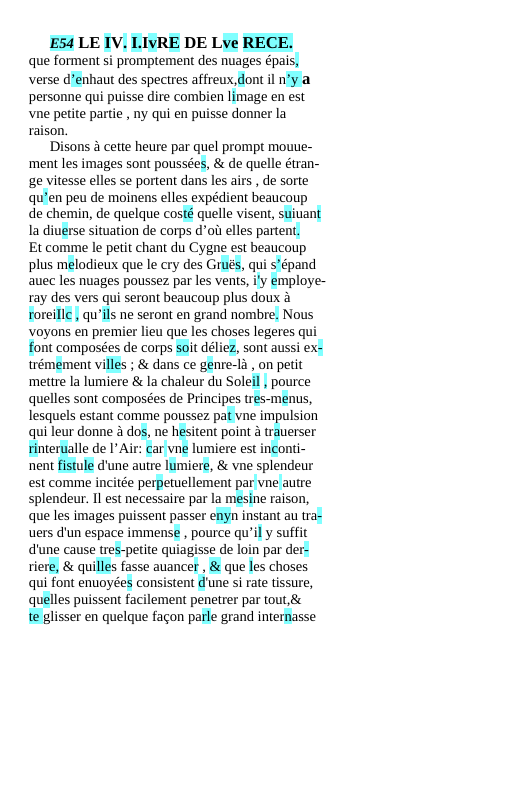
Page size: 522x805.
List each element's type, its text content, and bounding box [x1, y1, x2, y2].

text E54 LE IV. I.IvRE DE Lve RECE. que forment si promptement des nuages épais, verse d’enhaut des spectres affreux,dont il n’y a personne qui puisse dire combien limage en est vne petite partie , ny qui en puisse donner la raison. [29, 33, 412, 138]
text Disons à cette heure par quel prompt mouue- ment les images sont poussées, & de quelle étran- ge vitesse elles se portent dans les airs , de sorte qu’en peu de moinens elles expédient beaucoup de chemin, de quelque costé quelle visent, suiuant la diuerse situation de corps d’où elles partent. Et comme le petit chant du Cygne est beaucoup plus melodieux que le cry des Gruës, qui s’épand auec les nuages poussez par les vents, i'y employe- ray des vers qui seront beaucoup plus doux à roreiIlc , qu’ils ne seront en grand nombre. Nous voyons en premier lieu que les choses legeres qui font composées de corps soit déliez, sont aussi ex- trémement villes ; & dans ce genre-là , on petit mettre la lumiere & la chaleur du Soleil , pource quelles sont composées de Principes tres-menus, lesquels estant comme poussez pat vne impulsion qui leur donne à dos, ne hesitent point à trauerser rinterualle de l’Air: car vne lumiere est inconti- nent fistule d'une autre lumiere, & vne splendeur est comme incitée perpetuellement par vne autre splendeur. Il est necessaire par la mesine raison, que les images puissent passer enyn instant au tra- uers d'un espace immense , pource qu’il y suffit d'une cause tres-petite quiagisse de loin par der- riere, & quilles fasse auancer , & que les choses qui font enuoyées consistent d'une si rate tissure, quelles puissent facilement penetrer par tout,& te glisser en quelque façon parle grand internasse [29, 138, 412, 624]
